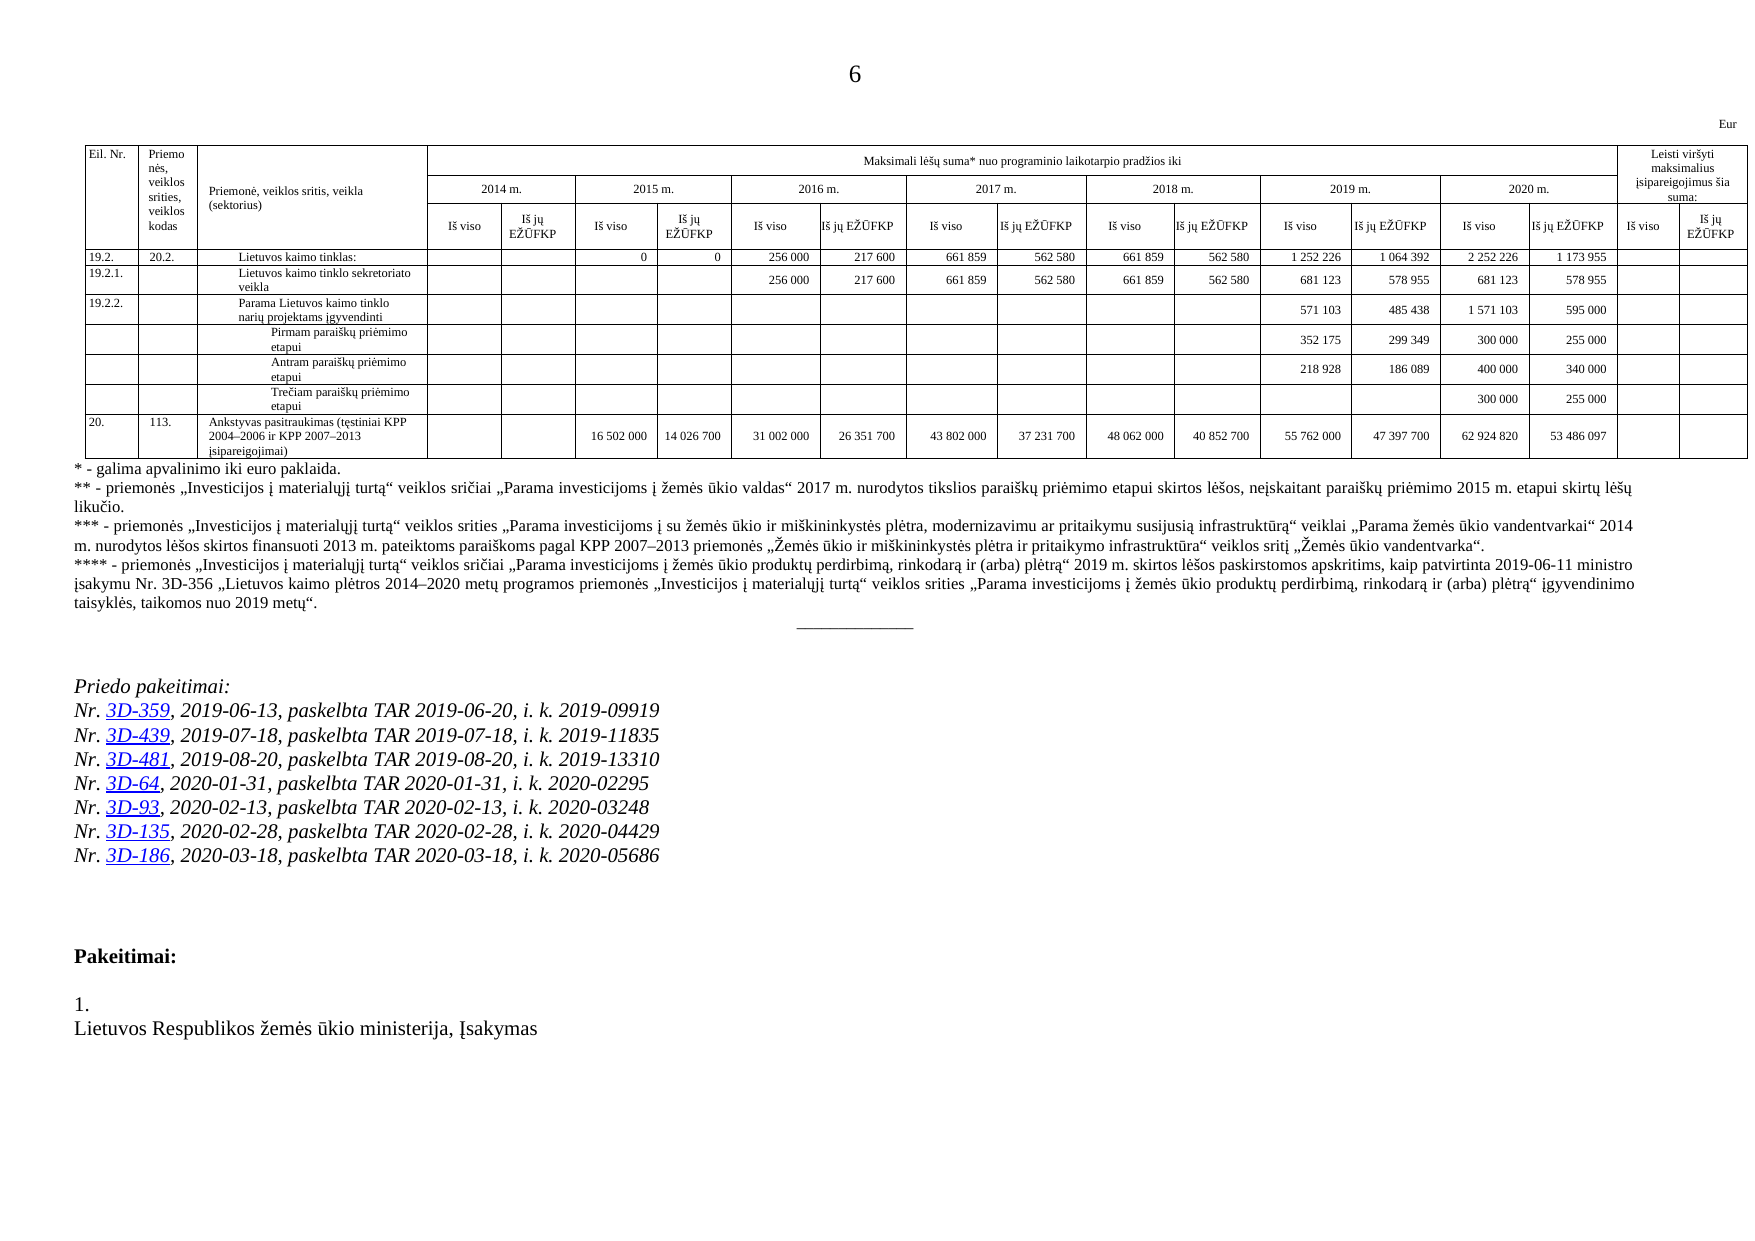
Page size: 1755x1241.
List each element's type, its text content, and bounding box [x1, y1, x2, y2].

table_cell 2016 m. [732, 176, 906, 203]
table_cell [1680, 295, 1747, 324]
table_header [1260, 117, 1352, 145]
table_header [820, 117, 906, 145]
table_header [1352, 117, 1440, 145]
table_cell 2 252 226 [1441, 250, 1529, 264]
table_cell 595 000 [1530, 295, 1617, 324]
text Nr. 3D-186, 2020-03-18, paskelbta TAR 2020-03-18, i. k. 2020-05686 [74, 843, 1636, 867]
table_cell [428, 266, 501, 294]
table_cell Iš jų EŽŪFKP [821, 204, 906, 249]
table_cell 2019 m. [1261, 176, 1440, 203]
table_cell [1680, 355, 1747, 384]
table_header [1618, 117, 1680, 145]
table_cell 0 [658, 250, 731, 264]
table_cell Antram paraiškų priėmimo etapui [198, 355, 427, 384]
table_cell 1 064 392 [1352, 250, 1440, 264]
text 1. [74, 992, 1636, 1016]
table_cell 37 231 700 [998, 415, 1086, 458]
text Priedo pakeitimai: [74, 674, 1636, 698]
table_cell [1680, 415, 1747, 458]
table_cell 2018 m. [1087, 176, 1260, 203]
table_cell [86, 325, 138, 354]
text * - galima apvalinimo iki euro paklaida. [74, 459, 1636, 478]
table_cell 1 252 226 [1261, 250, 1351, 264]
table_cell [732, 325, 820, 354]
table_cell [1618, 266, 1679, 294]
table_header [197, 117, 427, 145]
table_cell [821, 295, 906, 324]
table_cell [658, 355, 731, 384]
table_cell 661 859 [1087, 250, 1174, 264]
table_cell 661 859 [907, 250, 997, 264]
table_cell 2014 m. [428, 176, 575, 203]
table_cell Iš viso [907, 204, 997, 249]
table_cell [732, 295, 820, 324]
text *** - priemonės „Investicijos į materialųjį turtą“ veiklos srities „Parama investicijoms į su žemės ūkio ir miškininkystės plėtra, modernizavimu ar pritaikymu susijusią infrastruktūrą“ veiklai „Parama žemės ūkio vandentvarkai“ 2014 m. nurodytos lėšos skirtos finansuoti 2013 m. pateiktoms paraiškoms pagal KPP 2007–2013 priemonės „Žemės ūkio ir miškininkystės plėtra ir pritaikymo infrastruktūra“ veiklos sritį „Žemės ūkio vandentvarka“. [74, 516, 1636, 554]
table_cell 256 000 [732, 266, 820, 294]
table_cell Iš viso [1441, 204, 1529, 249]
table_cell [502, 415, 575, 458]
table_cell 661 859 [1087, 266, 1174, 294]
table_cell [428, 295, 501, 324]
table_header [428, 117, 732, 145]
table_cell 255 000 [1530, 385, 1617, 413]
table_cell 26 351 700 [821, 415, 906, 458]
table_cell 578 955 [1352, 266, 1440, 294]
table_cell [1618, 385, 1679, 413]
table_cell [732, 385, 820, 413]
table_cell Iš viso [428, 204, 501, 249]
table_cell [428, 250, 501, 264]
table_cell [907, 295, 997, 324]
table_cell 20.2. [139, 250, 197, 264]
table_header [906, 117, 997, 145]
table_cell Trečiam paraiškų priėmimo etapui [198, 385, 427, 413]
table_cell [1618, 415, 1679, 458]
text ______________ [74, 612, 1636, 631]
table_cell [502, 385, 575, 413]
table_cell 255 000 [1530, 325, 1617, 354]
table_cell [86, 355, 138, 384]
table_cell 62 924 820 [1441, 415, 1529, 458]
text Nr. 3D-481, 2019-08-20, paskelbta TAR 2019-08-20, i. k. 2019-13310 [74, 747, 1636, 771]
table_cell [1175, 295, 1260, 324]
table_cell Parama Lietuvos kaimo tinklo narių projektams įgyvendinti [198, 295, 427, 324]
table_cell [502, 325, 575, 354]
table_cell [502, 266, 575, 294]
table_cell [907, 385, 997, 413]
table_cell [576, 355, 657, 384]
table_header [138, 117, 197, 145]
table_cell 20. [86, 415, 138, 458]
table_cell 681 123 [1261, 266, 1351, 294]
table_cell Iš jų EŽŪFKP [998, 204, 1086, 249]
table_cell Maksimali lėšų suma* nuo programinio laikotarpio pradžios iki [428, 146, 1617, 175]
table_cell Iš viso [732, 204, 820, 249]
table_cell [998, 355, 1086, 384]
table_cell 14 026 700 [658, 415, 731, 458]
table_cell Iš jų EŽŪFKP [1352, 204, 1440, 249]
table_cell Iš jų EŽŪFKP [658, 204, 731, 249]
table_cell [821, 325, 906, 354]
table_cell [1087, 295, 1174, 324]
table_cell [576, 266, 657, 294]
table_cell 1 173 955 [1530, 250, 1617, 264]
table_cell [1352, 385, 1440, 413]
table_cell Iš viso [1087, 204, 1174, 249]
table_cell [428, 415, 501, 458]
table_cell 217 600 [821, 250, 906, 264]
text Nr. 3D-93, 2020-02-13, paskelbta TAR 2020-02-13, i. k. 2020-03248 [74, 795, 1636, 819]
table_cell [732, 355, 820, 384]
table_cell [1175, 385, 1260, 413]
table_cell Ankstyvas pasitraukimas (tęstiniai KPP 2004–2006 ir KPP 2007–2013 įsipareigojimai) [198, 415, 427, 458]
table_cell [502, 250, 575, 264]
table_cell 218 928 [1261, 355, 1351, 384]
table_cell Leisti viršyti maksimalius įsipareigojimus šia suma: [1618, 146, 1747, 203]
table_cell [998, 325, 1086, 354]
table_cell [1680, 325, 1747, 354]
table_cell 2017 m. [907, 176, 1086, 203]
table_cell [658, 295, 731, 324]
table_cell [428, 325, 501, 354]
table_cell [576, 295, 657, 324]
table_cell 340 000 [1530, 355, 1617, 384]
table_cell [658, 266, 731, 294]
table_cell [658, 385, 731, 413]
table_cell Lietuvos kaimo tinklas: [198, 250, 427, 264]
table_cell [821, 385, 906, 413]
table_cell [1680, 266, 1747, 294]
table_header [1529, 117, 1618, 145]
table_cell [1087, 355, 1174, 384]
table_header [1175, 117, 1260, 145]
table_cell Iš viso [1618, 204, 1679, 249]
table_cell [1618, 355, 1679, 384]
table_cell 53 486 097 [1530, 415, 1617, 458]
table_cell [139, 385, 197, 413]
table_cell 217 600 [821, 266, 906, 294]
table_cell Lietuvos kaimo tinklo sekretoriato veikla [198, 266, 427, 294]
table_header [1086, 117, 1175, 145]
table_cell 681 123 [1441, 266, 1529, 294]
table_cell [1618, 250, 1679, 264]
table_cell Iš jų EŽŪFKP [502, 204, 575, 249]
table_cell [428, 385, 501, 413]
text Pakeitimai: [74, 944, 1636, 968]
table_cell [1261, 385, 1351, 413]
table_cell [907, 325, 997, 354]
table_header [1440, 117, 1529, 145]
table_cell 19.2.2. [86, 295, 138, 324]
table_cell 300 000 [1441, 385, 1529, 413]
table_cell 19.2.1. [86, 266, 138, 294]
table_cell 19.2. [86, 250, 138, 264]
table_cell [907, 355, 997, 384]
table_cell 2015 m. [576, 176, 731, 203]
table_cell 1 571 103 [1441, 295, 1529, 324]
text Nr. 3D-135, 2020-02-28, paskelbta TAR 2020-02-28, i. k. 2020-04429 [74, 819, 1636, 843]
table_cell [576, 325, 657, 354]
table_cell Pirmam paraiškų priėmimo etapui [198, 325, 427, 354]
table_cell [821, 355, 906, 384]
table_cell 16 502 000 [576, 415, 657, 458]
table_cell [1087, 385, 1174, 413]
table_header [85, 117, 138, 145]
table_cell [139, 355, 197, 384]
table_cell Iš jų EŽŪFKP [1680, 204, 1747, 249]
table_cell Iš viso [1261, 204, 1351, 249]
table_cell 186 089 [1352, 355, 1440, 384]
table_cell 2020 m. [1441, 176, 1617, 203]
table_cell Iš jų EŽŪFKP [1530, 204, 1617, 249]
table_cell Priemonės, veiklos srities, veiklos kodas [139, 146, 197, 249]
table_cell [139, 295, 197, 324]
table_cell 0 [576, 250, 657, 264]
table_cell 562 580 [1175, 266, 1260, 294]
table_cell 562 580 [998, 266, 1086, 294]
table_cell [1175, 355, 1260, 384]
table_cell 400 000 [1441, 355, 1529, 384]
table_cell [1680, 385, 1747, 413]
table_cell 562 580 [998, 250, 1086, 264]
table_cell 352 175 [1261, 325, 1351, 354]
table_cell 485 438 [1352, 295, 1440, 324]
table_header Eur [1680, 117, 1748, 145]
table_cell [139, 325, 197, 354]
table_cell Iš jų EŽŪFKP [1175, 204, 1260, 249]
table_cell 43 802 000 [907, 415, 997, 458]
text Nr. 3D-439, 2019-07-18, paskelbta TAR 2019-07-18, i. k. 2019-11835 [74, 722, 1636, 747]
table_cell [1618, 295, 1679, 324]
table_header [732, 117, 820, 145]
table_cell 55 762 000 [1261, 415, 1351, 458]
table_cell 31 002 000 [732, 415, 820, 458]
table_cell 299 349 [1352, 325, 1440, 354]
table_header [998, 117, 1086, 145]
table_cell [576, 385, 657, 413]
table_cell [998, 295, 1086, 324]
table_cell 113. [139, 415, 197, 458]
text Lietuvos Respublikos žemės ūkio ministerija, Įsakymas [74, 1016, 1636, 1040]
table_cell 47 397 700 [1352, 415, 1440, 458]
table_cell Priemonė, veiklos sritis, veikla (sektorius) [198, 146, 427, 249]
table_cell [998, 385, 1086, 413]
table_cell [502, 295, 575, 324]
table_cell 571 103 [1261, 295, 1351, 324]
table_cell 578 955 [1530, 266, 1617, 294]
text Nr. 3D-64, 2020-01-31, paskelbta TAR 2020-01-31, i. k. 2020-02295 [74, 771, 1636, 795]
table_cell [502, 355, 575, 384]
table_cell [1618, 325, 1679, 354]
text **** - priemonės „Investicijos į materialųjį turtą“ veiklos sričiai „Parama investicijoms į žemės ūkio produktų perdirbimą, rinkodarą ir (arba) plėtrą“ 2019 m. skirtos lėšos paskirstomos apskritims, kaip patvirtinta 2019-06-11 ministro įsakymu Nr. 3D-356 „Lietuvos kaimo plėtros 2014–2020 metų programos priemonės „Investicijos į materialųjį turtą“ veiklos srities „Parama investicijoms į žemės ūkio produktų perdirbimą, rinkodarą ir (arba) plėtrą“ įgyvendinimo taisyklės, taikomos nuo 2019 metų“. [74, 554, 1636, 612]
table_cell 300 000 [1441, 325, 1529, 354]
table_cell Iš viso [576, 204, 657, 249]
table_cell 562 580 [1175, 250, 1260, 264]
text ** - priemonės „Investicijos į materialųjį turtą“ veiklos sričiai „Parama investicijoms į žemės ūkio valdas“ 2017 m. nurodytos tikslios paraiškų priėmimo etapui skirtos lėšos, neįskaitant paraiškų priėmimo 2015 m. etapui skirtų lėšų likučio. [74, 478, 1636, 516]
table_cell [86, 385, 138, 413]
table_cell [1175, 325, 1260, 354]
table_cell 256 000 [732, 250, 820, 264]
table_cell [1680, 250, 1747, 264]
table_cell 48 062 000 [1087, 415, 1174, 458]
table_cell 661 859 [907, 266, 997, 294]
table_cell 40 852 700 [1175, 415, 1260, 458]
table_cell [139, 266, 197, 294]
table_cell [428, 355, 501, 384]
table_cell [658, 325, 731, 354]
table_cell Eil. Nr. [86, 146, 138, 249]
text Nr. 3D-359, 2019-06-13, paskelbta TAR 2019-06-20, i. k. 2019-09919 [74, 698, 1636, 722]
table_cell [1087, 325, 1174, 354]
